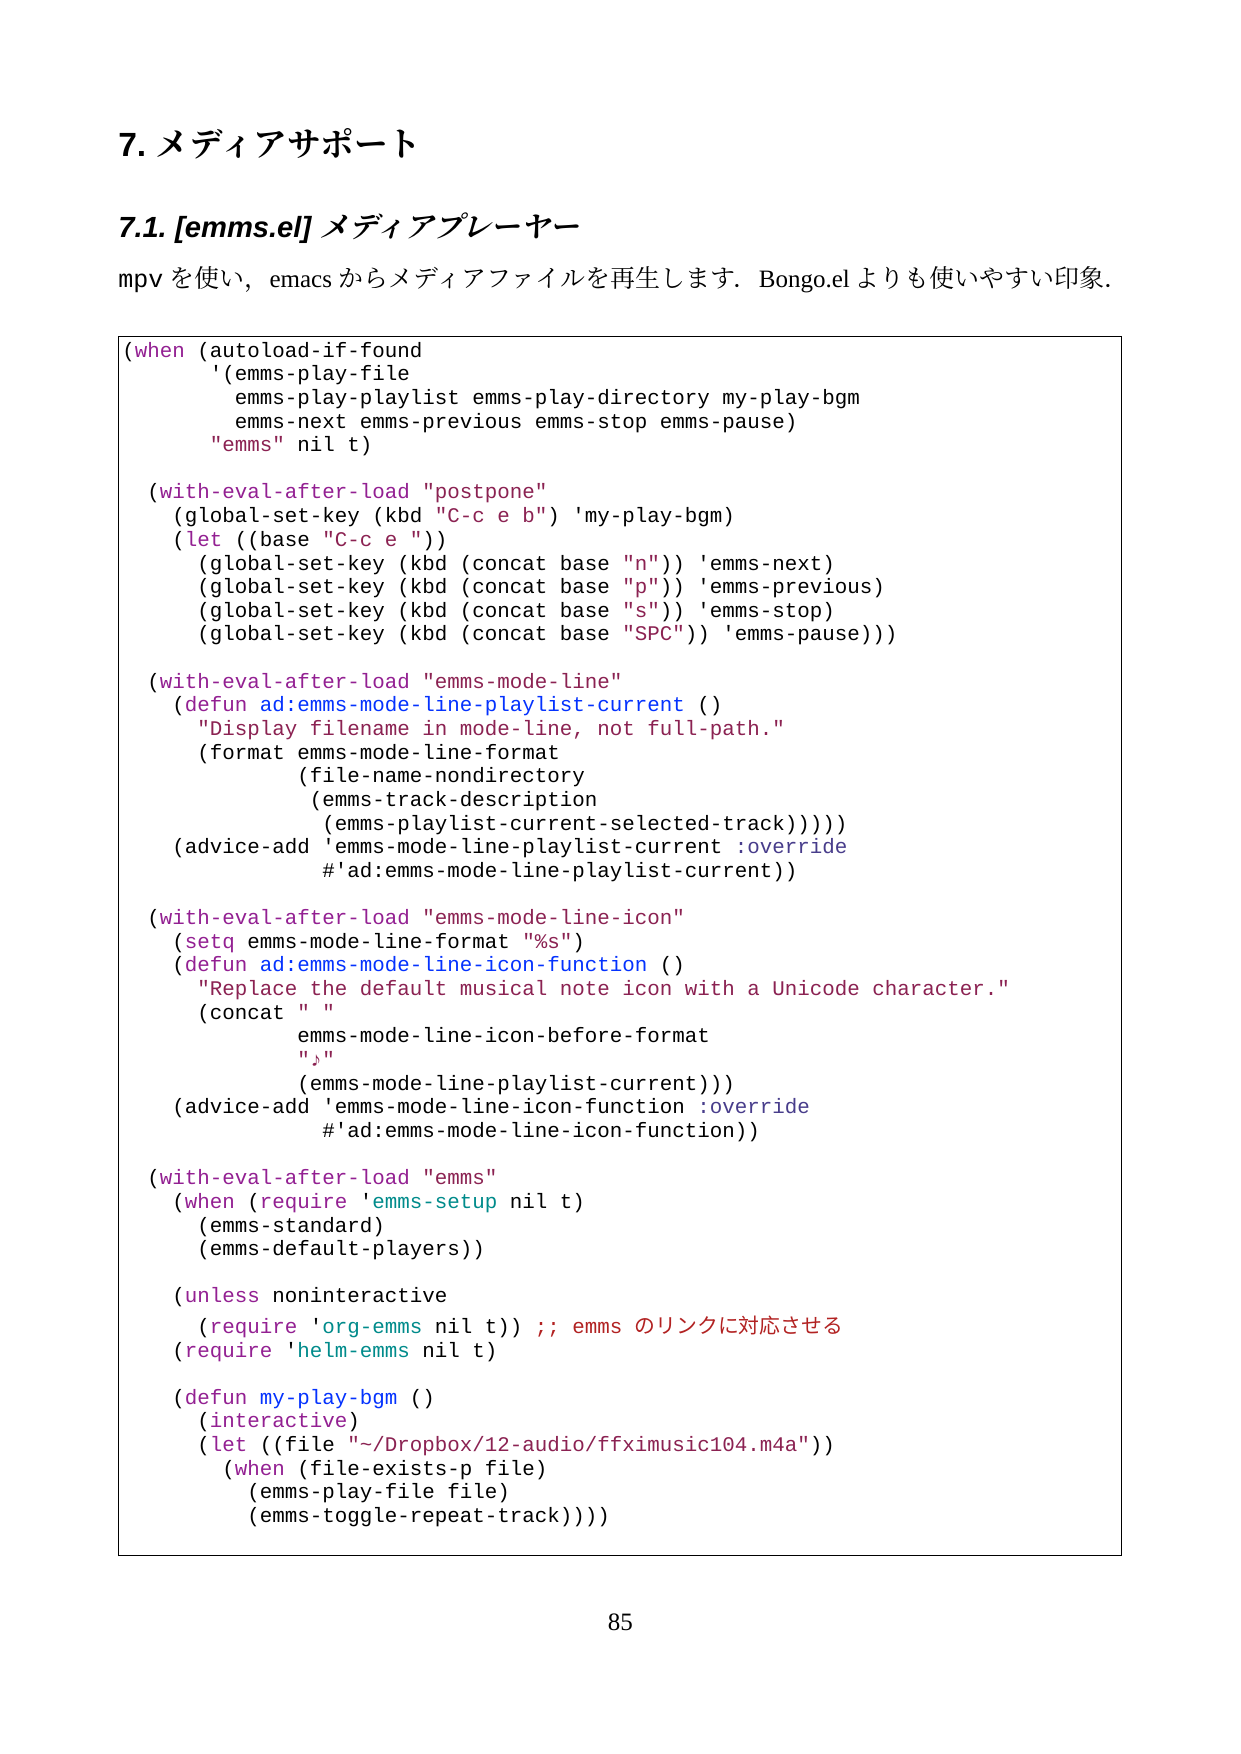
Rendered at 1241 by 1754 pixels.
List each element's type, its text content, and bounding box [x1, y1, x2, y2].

text (global-set-key (kbd (concat base "s")) 'emms-stop) [119, 596, 1121, 619]
text emms-play-playlist emms-play-directory my-play-bgm [119, 383, 1121, 407]
text (when (autoload-if-found [119, 337, 1121, 359]
text (when (require 'emms-setup nil t) [119, 1187, 1121, 1211]
text (emms-toggle-repeat-track)))) [119, 1501, 1121, 1525]
text (global-set-key (kbd (concat base "SPC")) 'emms-pause))) [119, 619, 1121, 643]
text (interactive) [119, 1407, 1121, 1430]
text (when (file-exists-p file) [119, 1454, 1121, 1477]
subtitle メディアサポート [118, 118, 1122, 166]
text (with-eval-after-load "emms" [119, 1163, 1121, 1187]
text (let ((file "~/Dropbox/12-audio/ffximusic104.m4a")) [119, 1430, 1121, 1454]
text (with-eval-after-load "postpone" [119, 478, 1121, 501]
text mpv を使い，emacs からメディアファイルを再生します．Bongo.elよりも使いやすい印象． [118, 258, 1122, 323]
text (unless noninteractive [119, 1282, 1121, 1305]
text "Display filename in mode-line, not full-path." [119, 714, 1121, 738]
text (require 'helm-emms nil t) [119, 1336, 1121, 1359]
text (file-name-nondirectory [119, 761, 1121, 785]
text (emms-play-file file) [119, 1477, 1121, 1501]
text (emms-default-players)) [119, 1234, 1121, 1258]
text (emms-mode-line-playlist-current))) [119, 1069, 1121, 1092]
text "Replace the default musical note icon with a Unicode character." [119, 974, 1121, 998]
text (emms-playlist-current-selected-track))))) [119, 809, 1121, 832]
text (with-eval-after-load "emms-mode-line" [119, 667, 1121, 690]
text "emms" nil t) [119, 430, 1121, 454]
text (defun ad:emms-mode-line-playlist-current () [119, 690, 1121, 714]
text emms-next emms-previous emms-stop emms-pause) [119, 407, 1121, 430]
text "♪" [119, 1045, 1121, 1069]
text (require 'org-emms nil t)) ;; emms のリンクに対応させる [119, 1305, 1121, 1336]
text #'ad:emms-mode-line-playlist-current)) [119, 856, 1121, 879]
text (setq emms-mode-line-format "%s") [119, 927, 1121, 951]
text (defun ad:emms-mode-line-icon-function () [119, 951, 1121, 974]
text emms-mode-line-icon-before-format [119, 1021, 1121, 1045]
text (emms-standard) [119, 1211, 1121, 1234]
text (with-eval-after-load "emms-mode-line-icon" [119, 903, 1121, 927]
text (advice-add 'emms-mode-line-icon-function :override [119, 1092, 1121, 1116]
text (defun my-play-bgm () [119, 1383, 1121, 1407]
text (advice-add 'emms-mode-line-playlist-current :override [119, 832, 1121, 856]
text (global-set-key (kbd (concat base "n")) 'emms-next) [119, 548, 1121, 572]
text (global-set-key (kbd "C-c e b") 'my-play-bgm) [119, 501, 1121, 525]
text (concat " " [119, 998, 1121, 1021]
text (emms-track-description [119, 785, 1121, 809]
text (let ((base "C-c e ")) [119, 525, 1121, 548]
text (global-set-key (kbd (concat base "p")) 'emms-previous) [119, 572, 1121, 596]
text (format emms-mode-line-format [119, 738, 1121, 761]
subtitle [emms.el] メディアプレーヤー [118, 204, 1122, 246]
text #'ad:emms-mode-line-icon-function)) [119, 1116, 1121, 1140]
text '(emms-play-file [119, 359, 1121, 383]
